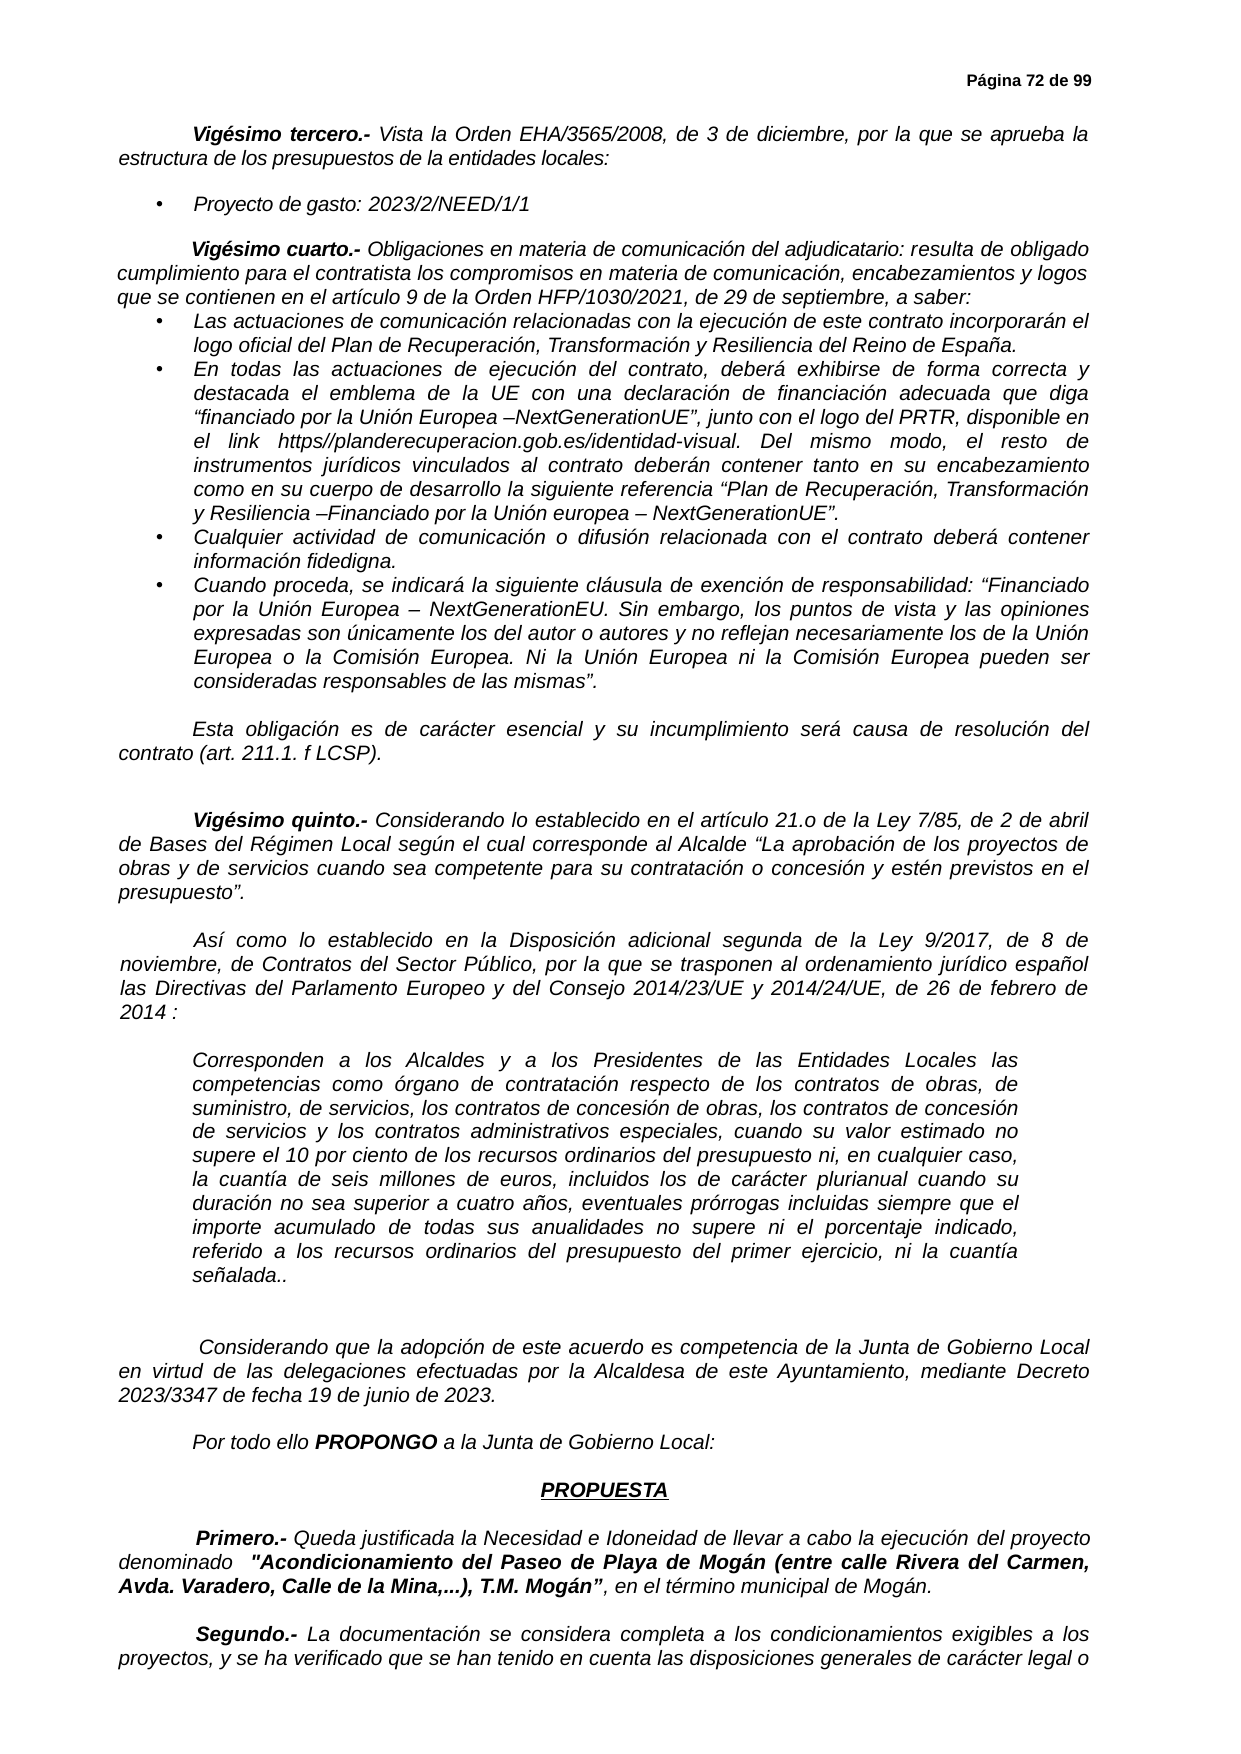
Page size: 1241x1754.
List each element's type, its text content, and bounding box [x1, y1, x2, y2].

text PROPUESTA [118, 1478, 1092, 1502]
text Vigésimo quinto.- Considerando lo establecido en el artículo 21.o de la Ley 7/85, de 2 de abril de Bases del Régimen Local según el cual corresponde al Alcalde “La aprobación de los proyectos de obras y de servicios cuando sea competente para su contratación o concesión y estén previstos en el presupuesto”. [118, 808, 1092, 904]
text Vigésimo cuarto.- Obligaciones en materia de comunicación del adjudicatario: resulta de obligado cumplimiento para el contratista los compromisos en materia de comunicación, encabezamientos y logos que se contienen en el artículo 9 de la Orden HFP/1030/2021, de 29 de septiembre, a saber: [118, 237, 1092, 309]
text Primero.- Queda justificada la Necesidad e Idoneidad de llevar a cabo la ejecución del proyecto denominado "Acondicionamiento del Paseo de Playa de Mogán (entre calle Rivera del Carmen, Avda. Varadero, Calle de la Mina,...), T.M. Mogán”, en el término municipal de Mogán. [118, 1526, 1092, 1598]
list En todas las actuaciones de ejecución del contrato, deberá exhibirse de forma correcta y destacada el emblema de la UE con una declaración de financiación adecuada que diga “financiado por la Unión Europea –NextGenerationUE”, junto con el logo del PRTR, disponible en el link https//planderecuperacion.gob.es/identidad-visual. Del mismo modo, el resto de instrumentos jurídicos vinculados al contrato deberán contener tanto en su encabezamiento como en su cuerpo de desarrollo la siguiente referencia “Plan de Recuperación, Transformación y Resiliencia –Financiado por la Unión europea – NextGenerationUE”. [156, 357, 1092, 525]
list Proyecto de gasto: 2023/2/NEED/1/1 [156, 192, 1092, 216]
text Segundo.- La documentación se considera completa a los condicionamientos exigibles a los proyectos, y se ha verificado que se han tenido en cuenta las disposiciones generales de carácter legal o [118, 1622, 1092, 1670]
text Considerando que la adopción de este acuerdo es competencia de la Junta de Gobierno Local en virtud de las delegaciones efectuadas por la Alcaldesa de este Ayuntamiento, mediante Decreto 2023/3347 de fecha 19 de junio de 2023. [118, 1335, 1092, 1407]
text Esta obligación es de carácter esencial y su incumplimiento será causa de resolución del contrato (art. 211.1. f LCSP). [118, 717, 1092, 765]
text Vigésimo tercero.- Vista la Orden EHA/3565/2008, de 3 de diciembre, por la que se aprueba la estructura de los presupuestos de la entidades locales: [118, 122, 1091, 170]
list Las actuaciones de comunicación relacionadas con la ejecución de este contrato incorporarán el logo oficial del Plan de Recuperación, Transformación y Resiliencia del Reino de España. [156, 309, 1092, 357]
text Así como lo establecido en la Disposición adicional segunda de la Ley 9/2017, de 8 de noviembre, de Contratos del Sector Público, por la que se trasponen al ordenamiento jurídico español las Directivas del Parlamento Europeo y del Consejo 2014/23/UE y 2014/24/UE, de 26 de febrero de 2014 : [120, 928, 1092, 1023]
text Por todo ello PROPONGO a la Junta de Gobierno Local: [118, 1430, 1092, 1454]
list Cuando proceda, se indicará la siguiente cláusula de exención de responsabilidad: “Financiado por la Unión Europea – NextGenerationEU. Sin embargo, los puntos de vista y las opiniones expresadas son únicamente los del autor o autores y no reflejan necesariamente los de la Unión Europea o la Comisión Europea. Ni la Unión Europea ni la Comisión Europea pueden ser consideradas responsables de las mismas”. [156, 573, 1092, 693]
list Cualquier actividad de comunicación o difusión relacionada con el contrato deberá contener información fidedigna. [156, 525, 1092, 573]
text Corresponden a los Alcaldes y a los Presidentes de las Entidades Locales las competencias como órgano de contratación respecto de los contratos de obras, de suministro, de servicios, los contratos de concesión de obras, los contratos de concesión de servicios y los contratos administrativos especiales, cuando su valor estimado no supere el 10 por ciento de los recursos ordinarios del presupuesto ni, en cualquier caso, la cuantía de seis millones de euros, incluidos los de carácter plurianual cuando su duración no sea superior a cuatro años, eventuales prórrogas incluidas siempre que el importe acumulado de todas sus anualidades no supere ni el porcentaje indicado, referido a los recursos ordinarios del presupuesto del primer ejercicio, ni la cuantía señalada.. [192, 1047, 1022, 1287]
